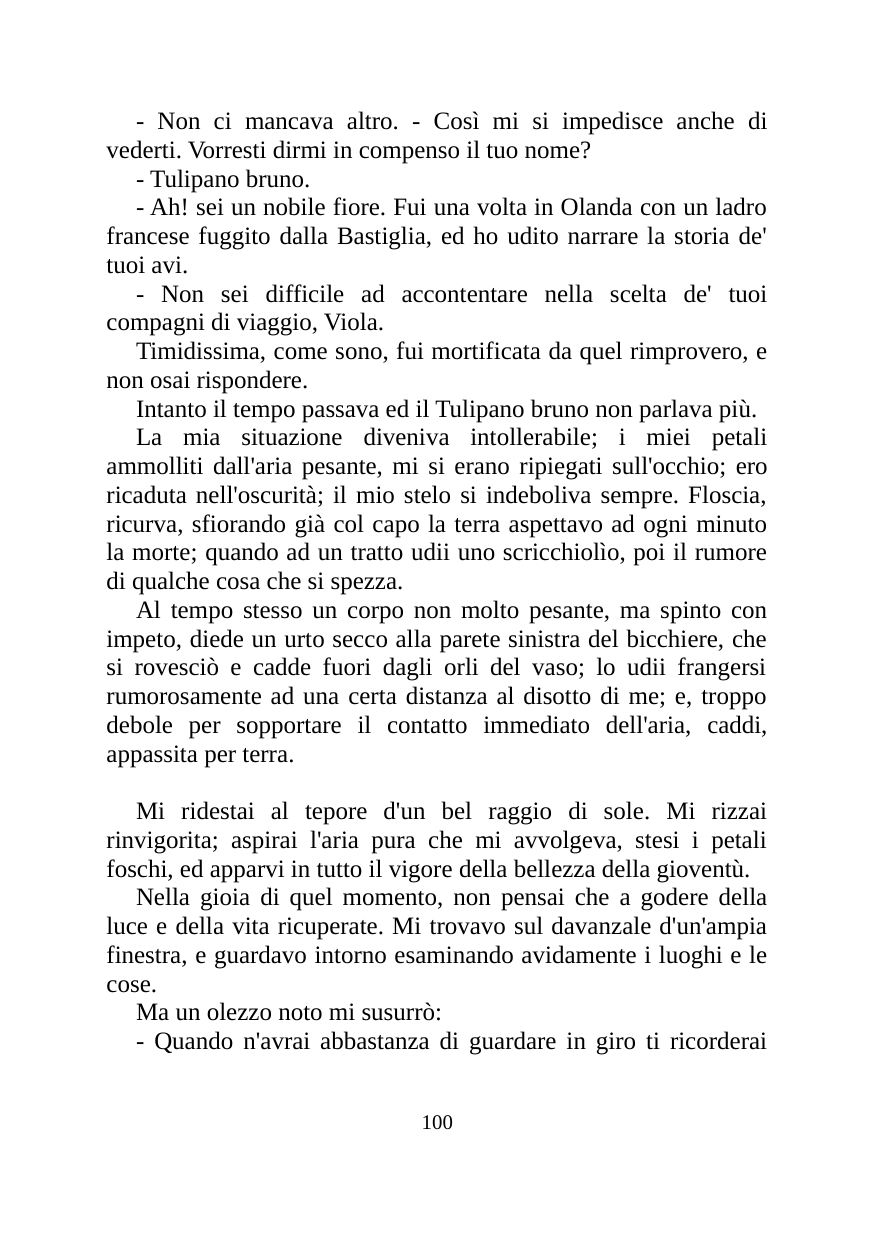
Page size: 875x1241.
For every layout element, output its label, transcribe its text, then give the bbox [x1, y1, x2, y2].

text Nella gioia di quel momento, non pensai che a godere della luce e della vita ricuperate. Mi trovavo sul davanzale d'un'ampia finestra, e guardavo intorno esaminando avidamente i luoghi e le cose. [106, 882, 768, 997]
text - Ah! sei un nobile fiore. Fui una volta in Olanda con un ladro francese fuggito dalla Bastiglia, ed ho udito narrare la storia de' tuoi avi. [106, 192, 768, 279]
text - Non sei difficile ad accontentare nella scelta de' tuoi compagni di viaggio, Viola. [106, 279, 768, 336]
text Al tempo stesso un corpo non molto pesante, ma spinto con impeto, diede un urto secco alla parete sinistra del bicchiere, che si rovesciò e cadde fuori dagli orli del vaso; lo udii frangersi rumorosamente ad una certa distanza al disotto di me; e, troppo debole per sopportare il contatto immediato dell'aria, caddi, appassita per terra. [106, 595, 768, 767]
text Mi ridestai al tepore d'un bel raggio di sole. Mi rizzai rinvigorita; aspirai l'aria pura che mi avvolgeva, stesi i petali foschi, ed apparvi in tutto il vigore della bellezza della gioventù. [106, 796, 768, 882]
text - Non ci mancava altro. - Così mi si impedisce anche di vederti. Vorresti dirmi in compenso il tuo nome? [106, 106, 768, 164]
text Ma un olezzo noto mi susurrò: [106, 997, 768, 1026]
text Intanto il tempo passava ed il Tulipano bruno non parlava più. [106, 394, 768, 422]
text Timidissima, come sono, fui mortificata da quel rimprovero, e non osai rispondere. [106, 336, 768, 394]
text - Tulipano bruno. [106, 164, 768, 192]
text La mia situazione diveniva intollerabile; i miei petali ammolliti dall'aria pesante, mi si erano ripiegati sull'occhio; ero ricaduta nell'oscurità; il mio stelo si indeboliva sempre. Floscia, ricurva, sfiorando già col capo la terra aspettavo ad ogni minuto la morte; quando ad un tratto udii uno scricchiolìo, poi il rumore di qualche cosa che si spezza. [106, 422, 768, 595]
text - Quando n'avrai abbastanza di guardare in giro ti ricorderai [106, 1026, 768, 1055]
